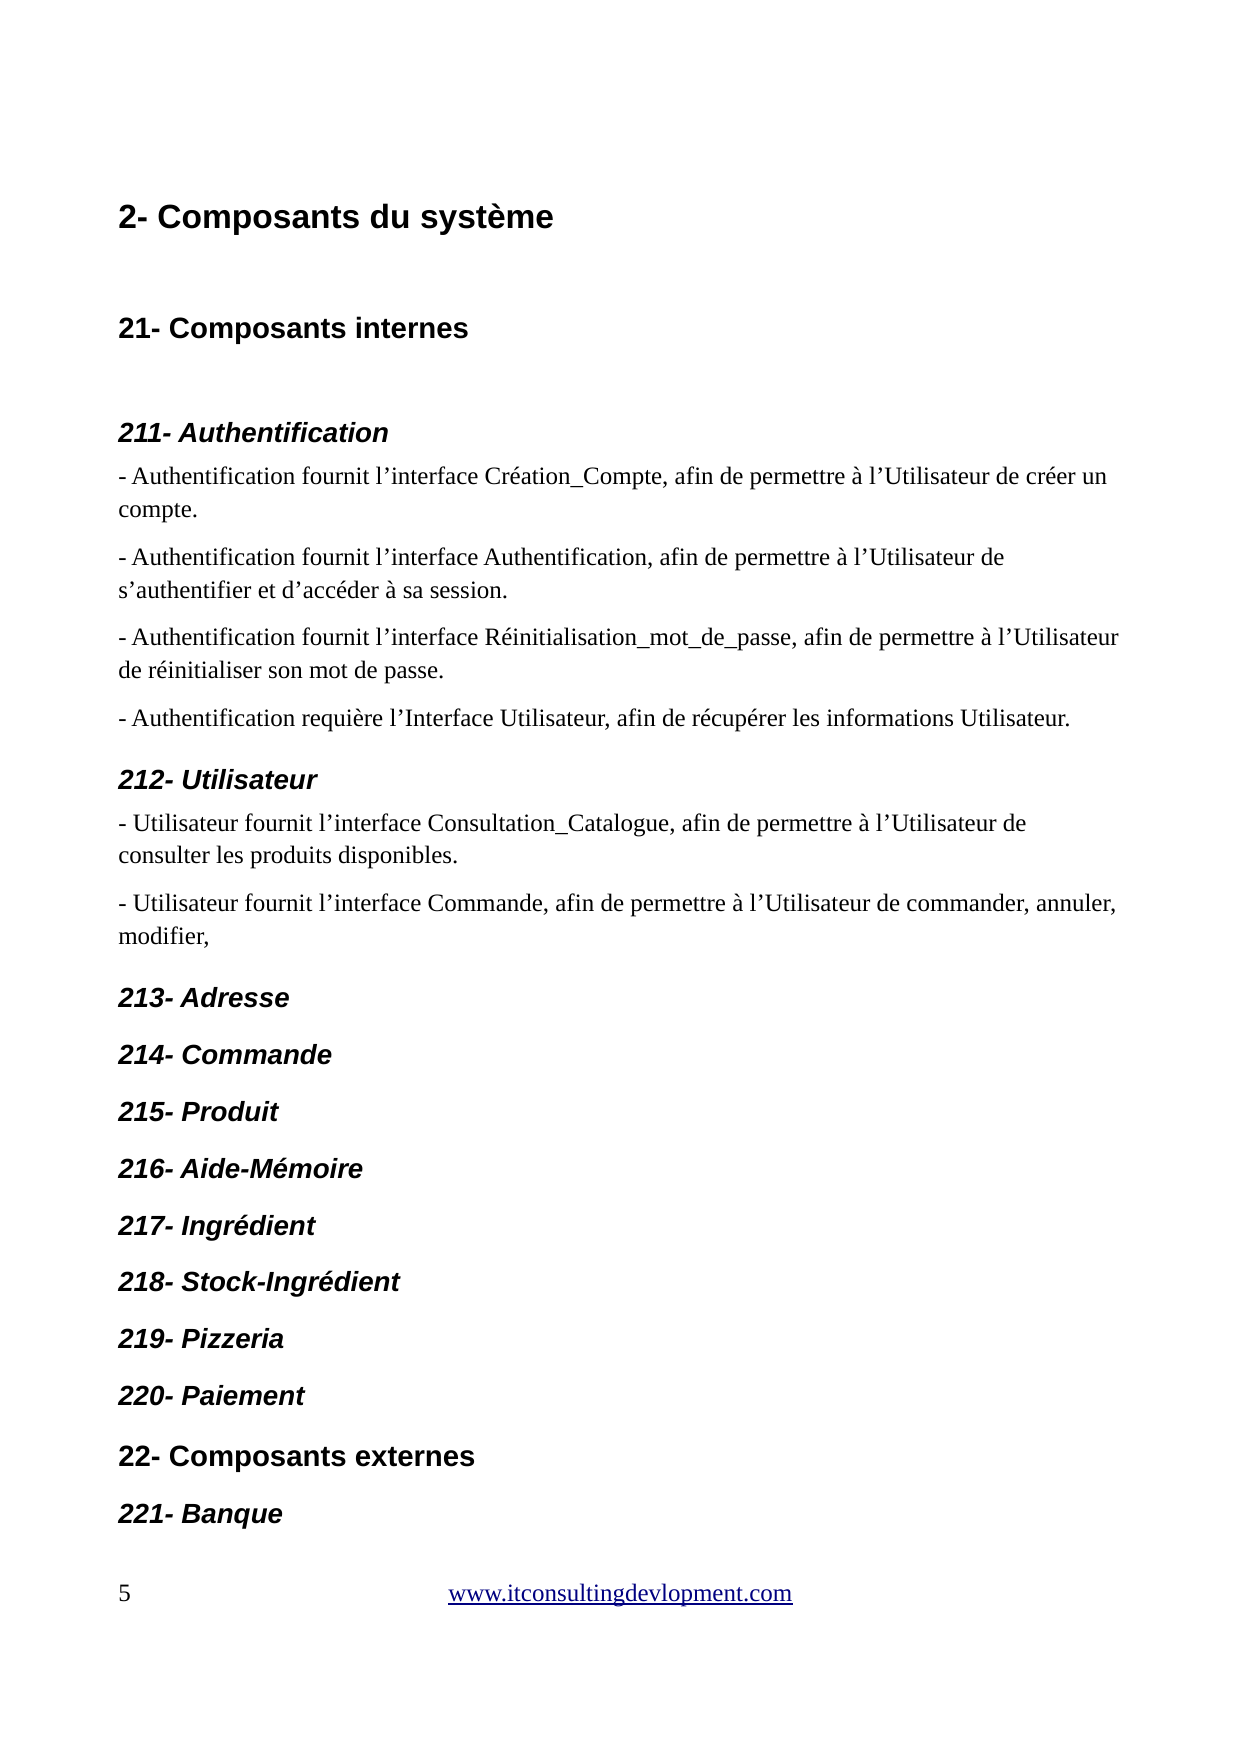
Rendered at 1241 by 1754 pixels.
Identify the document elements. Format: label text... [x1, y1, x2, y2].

subtitle 212- Utilisateur [118, 763, 1122, 795]
subtitle 215- Produit [118, 1095, 1122, 1127]
text - Utilisateur fournit l’interface Consultation_Catalogue, afin de permettre à l’Utilisateur de consulter les produits disponibles. [118, 808, 1122, 869]
subtitle 213- Adresse [118, 981, 1122, 1013]
subtitle 218- Stock-Ingrédient [118, 1266, 1122, 1298]
subtitle 220- Paiement [118, 1379, 1122, 1411]
text - Authentification requière l’Interface Utilisateur, afin de récupérer les informations Utilisateur. [118, 703, 1122, 732]
subtitle 214- Commande [118, 1038, 1122, 1070]
subtitle 219- Pizzeria [118, 1323, 1122, 1354]
subtitle 22- Composants externes [118, 1438, 1122, 1472]
subtitle 217- Ingrédient [118, 1209, 1122, 1241]
subtitle 211- Authentification [118, 417, 1122, 449]
subtitle 21- Composants internes [118, 311, 1122, 344]
text - Authentification fournit l’interface Création_Compte, afin de permettre à l’Utilisateur de créer un compte. [118, 461, 1122, 523]
text - Authentification fournit l’interface Authentification, afin de permettre à l’Utilisateur de s’authentifier et d’accéder à sa session. [118, 542, 1122, 604]
text - Utilisateur fournit l’interface Commande, afin de permettre à l’Utilisateur de commander, annuler, modifier, [118, 888, 1122, 950]
subtitle 2- Composants du système [118, 197, 1122, 236]
subtitle 216- Aide-Mémoire [118, 1152, 1122, 1184]
text - Authentification fournit l’interface Réinitialisation_mot_de_passe, afin de permettre à l’Utilisateur de réinitialiser son mot de passe. [118, 622, 1122, 684]
subtitle 221- Banque [118, 1497, 1122, 1529]
